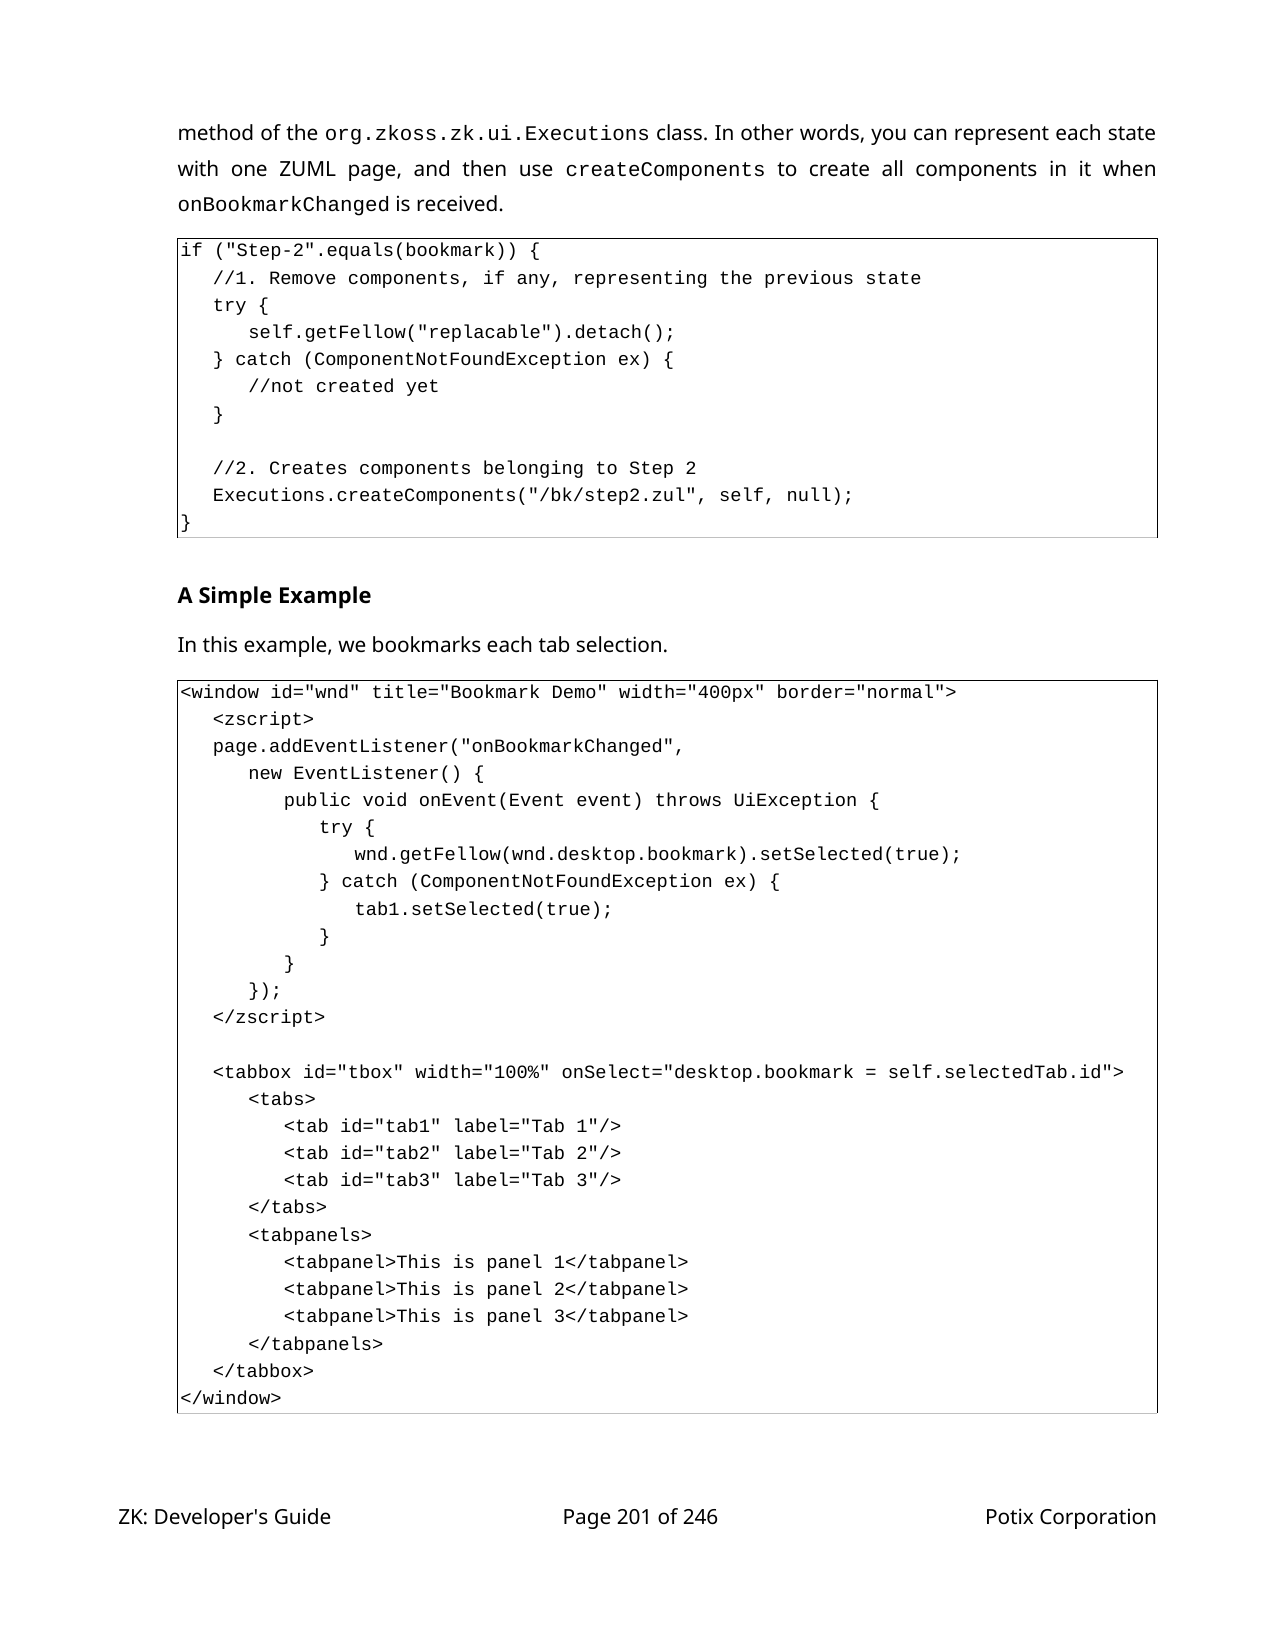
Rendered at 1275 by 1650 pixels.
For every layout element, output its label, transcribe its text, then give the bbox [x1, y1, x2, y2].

text wnd.getFellow(wnd.desktop.bookmark).setSelected(true); [178, 842, 1157, 866]
text if ("Step-2".equals(bookmark)) { [178, 239, 1157, 263]
text <tab id="tab2" label="Tab 2"/> [178, 1141, 1157, 1165]
text <tabpanels> [178, 1223, 1157, 1247]
text <zscript> [178, 707, 1157, 731]
text </tabbox> [178, 1358, 1157, 1383]
text //1. Remove components, if any, representing the previous state [178, 266, 1157, 290]
text </tabpanels> [178, 1331, 1157, 1356]
text <tab id="tab1" label="Tab 1"/> [178, 1114, 1157, 1138]
text page.addEventListener("onBookmarkChanged", [178, 734, 1157, 758]
text }); [178, 978, 1157, 1002]
text try { [178, 293, 1157, 317]
text <tab id="tab3" label="Tab 3"/> [178, 1168, 1157, 1192]
text } [178, 951, 1157, 975]
text tab1.setSelected(true); [178, 896, 1157, 921]
text <tabpanel>This is panel 1</tabpanel> [178, 1250, 1157, 1274]
text } catch (ComponentNotFoundException ex) { [178, 869, 1157, 893]
text //2. Creates components belonging to Step 2 [178, 456, 1157, 480]
text new EventListener() { [178, 761, 1157, 785]
text <tabbox id="tbox" width="100%" onSelect="desktop.bookmark = self.selectedTab.id"> [178, 1059, 1157, 1084]
text </zscript> [178, 1005, 1157, 1029]
text </window> [178, 1386, 1157, 1413]
text <tabs> [178, 1087, 1157, 1111]
text </tabs> [178, 1195, 1157, 1220]
text } [178, 923, 1157, 948]
text } [178, 401, 1157, 426]
text } [178, 510, 1157, 537]
text Executions.createComponents("/bk/step2.zul", self, null); [178, 483, 1157, 507]
text method of the org.zkoss.zk.ui.Executions class. In other words, you can represent each state with one ZUML page, and then use createComponents to create all components in it when onBookmarkChanged is received. [177, 118, 1157, 218]
text //not created yet [178, 374, 1157, 398]
text public void onEvent(Event event) throws UiException { try { [178, 788, 1157, 839]
text <tabpanel>This is panel 2</tabpanel> [178, 1277, 1157, 1301]
text <tabpanel>This is panel 3</tabpanel> [178, 1304, 1157, 1328]
subtitle A Simple Example [177, 580, 1157, 610]
text self.getFellow("replacable").detach(); [178, 320, 1157, 344]
text In this example, we bookmarks each tab selection. [177, 631, 1157, 659]
text } catch (ComponentNotFoundException ex) { [178, 347, 1157, 371]
text <window id="wnd" title="Bookmark Demo" width="400px" border="normal"> [178, 681, 1157, 704]
